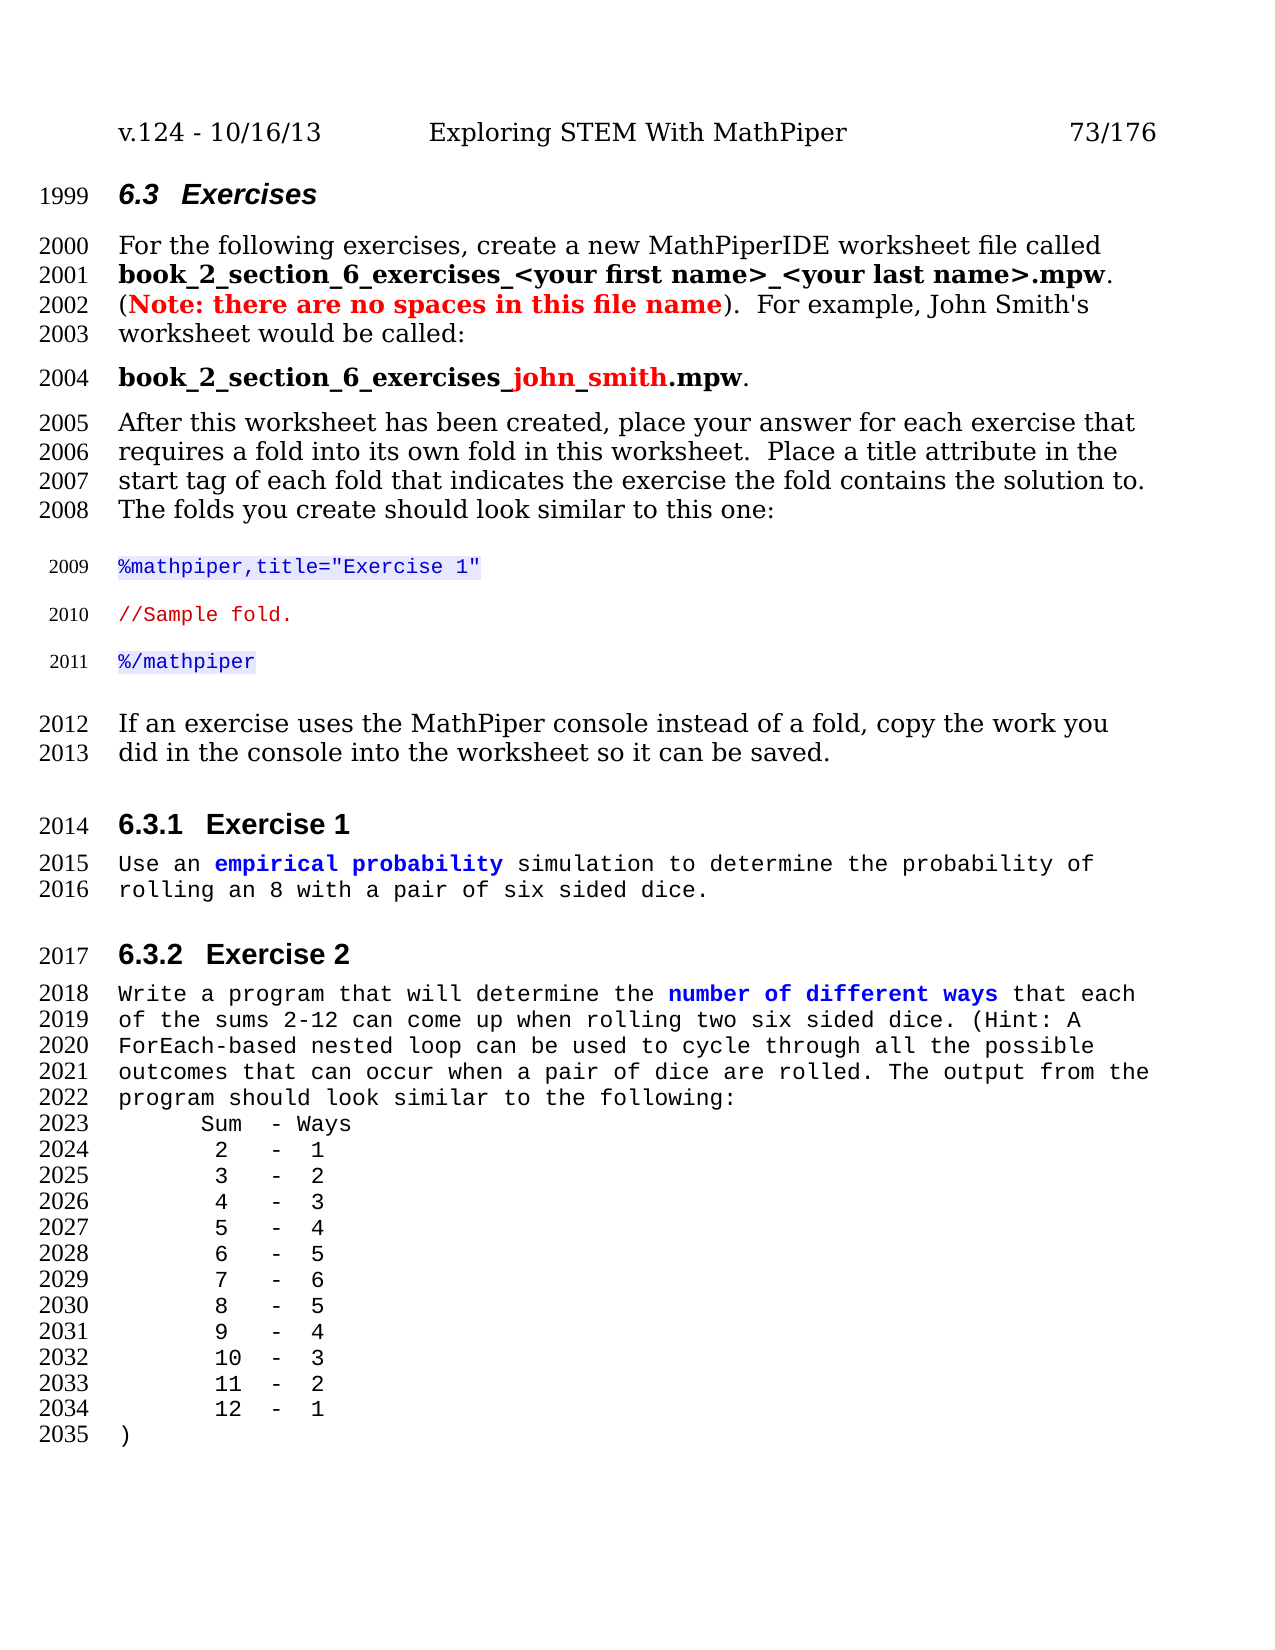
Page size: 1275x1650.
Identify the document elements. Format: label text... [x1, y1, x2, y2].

text If an exercise uses the MathPiper console instead of a fold, copy the work you did in the console into the worksheet so it can be saved. [118, 709, 1157, 768]
text %/mathpiper [118, 651, 1157, 674]
text After this worksheet has been created, place your answer for each exercise that requires a fold into its own fold in this worksheet. Place a title attribute in the start tag of each fold that indicates the exercise the fold contains the solution to. The folds you create should look similar to this one: [118, 408, 1157, 524]
text Write a program that will determine the number of different ways that each of the sums 2-12 can come up when rolling two six sided dice. (Hint: A ForEach-based nested loop can be used to cycle through all the possible outcomes that can occur when a pair of dice are rolled. The output from the program should look similar to the following: [118, 983, 1157, 1112]
text 11 - 2 [118, 1372, 1157, 1398]
text %mathpiper,title="Exercise 1" [118, 556, 1157, 580]
subtitle Exercise 2 [118, 937, 1157, 971]
text book_2_section_6_exercises_john_smith.mpw. [118, 363, 1157, 393]
text 12 - 1 [118, 1398, 1157, 1424]
text 7 - 6 [118, 1268, 1157, 1294]
text ) [118, 1424, 1157, 1450]
text 9 - 4 [118, 1320, 1157, 1346]
subtitle Exercises [118, 177, 1157, 210]
text 2 - 1 [118, 1138, 1157, 1164]
text 5 - 4 [118, 1216, 1157, 1242]
text 4 - 3 [118, 1190, 1157, 1216]
text Sum - Ways [118, 1112, 1157, 1138]
text 3 - 2 [118, 1164, 1157, 1190]
text For the following exercises, create a new MathPiperIDE worksheet file called book_2_section_6_exercises_<your first name>_<your last name>.mpw. (Note: there are no spaces in this file name). For example, John Smith's worksheet would be called: [118, 231, 1157, 348]
subtitle Exercise 1 [118, 807, 1157, 840]
text Use an empirical probability simulation to determine the probability of rolling an 8 with a pair of six sided dice. [118, 852, 1157, 904]
text //Sample fold. [118, 604, 1157, 627]
text 10 - 3 [118, 1346, 1157, 1372]
text 8 - 5 [118, 1294, 1157, 1320]
text 6 - 5 [118, 1242, 1157, 1268]
